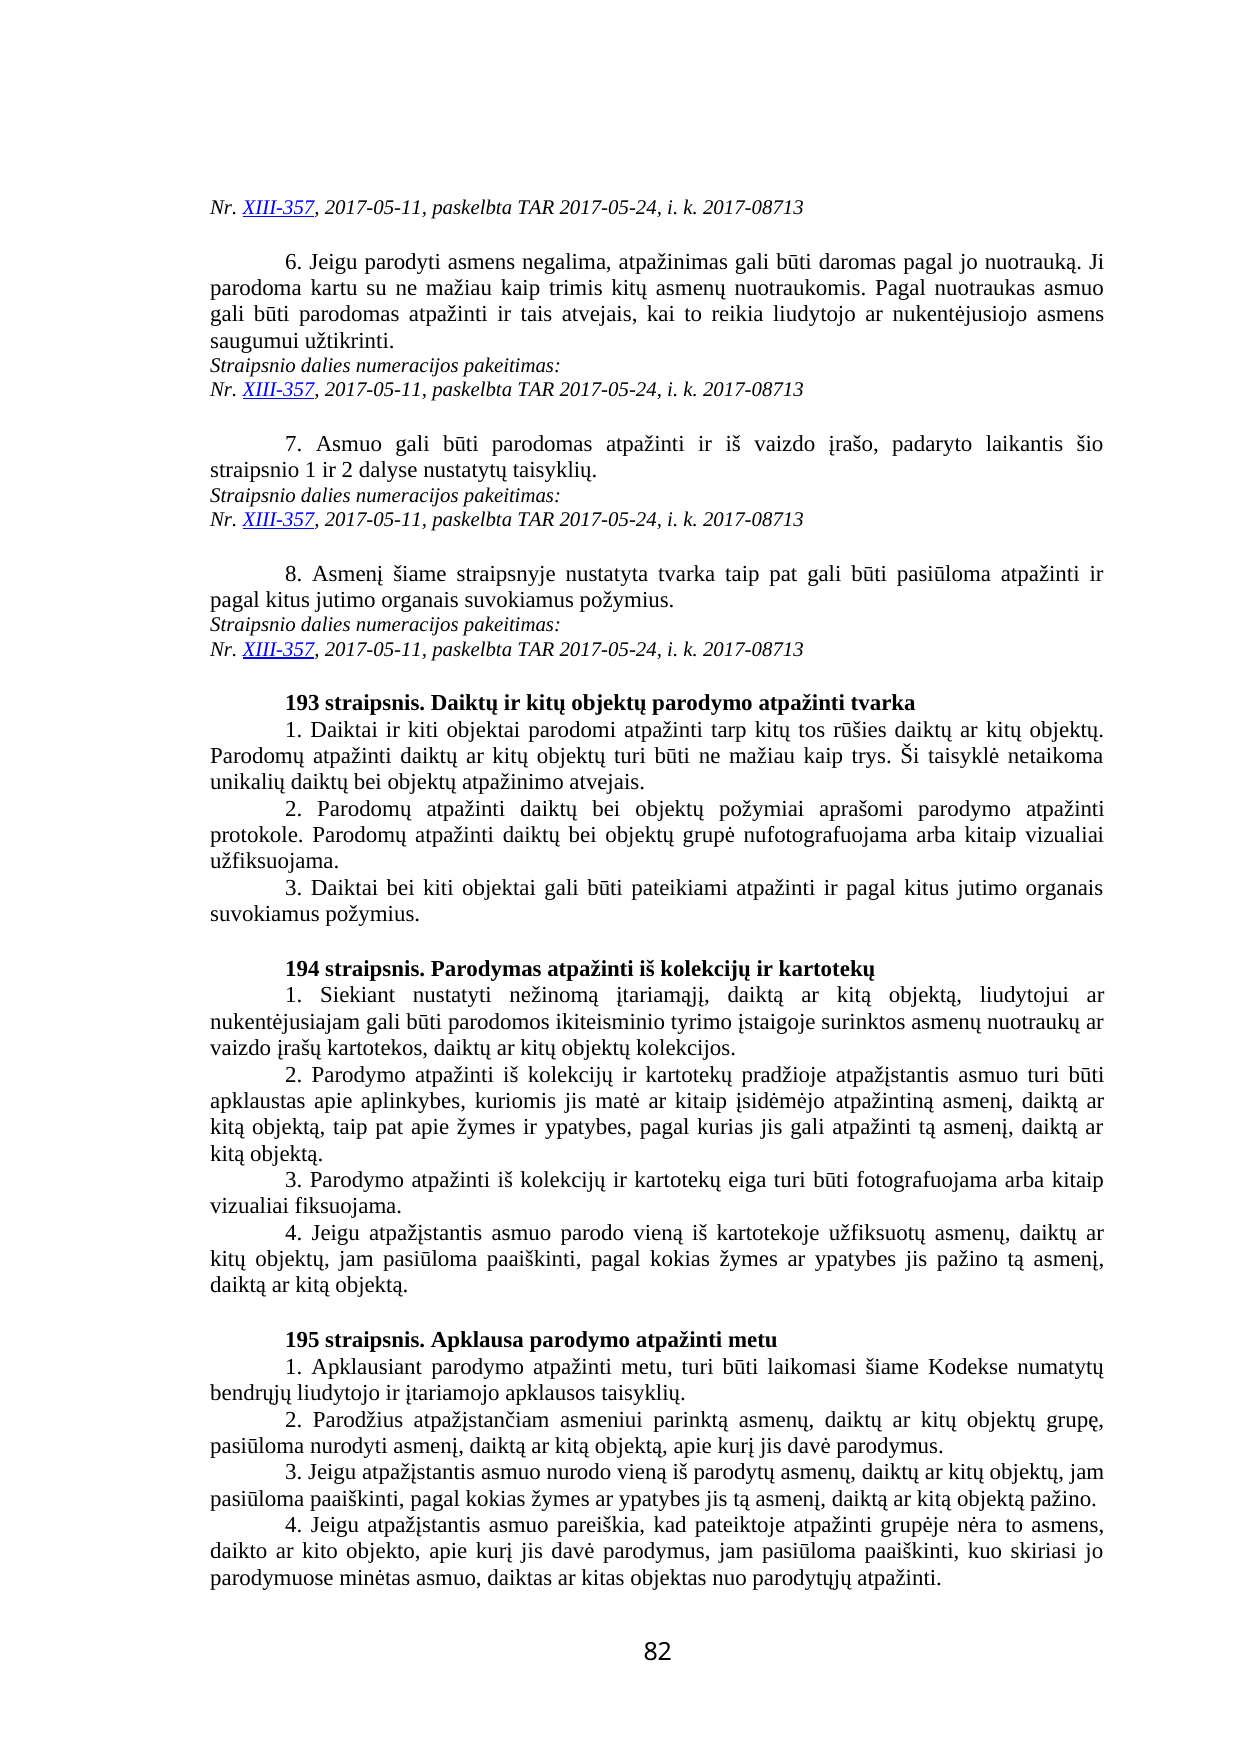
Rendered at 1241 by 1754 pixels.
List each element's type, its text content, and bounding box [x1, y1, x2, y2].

text 2. Parodžius atpažįstančiam asmeniui parinktą asmenų, daiktų ar kitų objektų grupę, pasiūloma nurodyti asmenį, daiktą ar kitą objektą, apie kurį jis davė parodymus. [210, 1406, 1106, 1458]
text Nr. XIII-357, 2017-05-11, paskelbta TAR 2017-05-24, i. k. 2017-08713 [210, 636, 1106, 661]
text Straipsnio dalies numeracijos pakeitimas: [210, 353, 1106, 377]
text 2. Parodomų atpažinti daiktų bei objektų požymiai aprašomi parodymo atpažinti protokole. Parodomų atpažinti daiktų bei objektų grupė nufotografuojama arba kitaip vizualiai užfiksuojama. [210, 795, 1106, 874]
text 4. Jeigu atpažįstantis asmuo parodo vieną iš kartotekoje užfiksuotų asmenų, daiktų ar kitų objektų, jam pasiūloma paaiškinti, pagal kokias žymes ar ypatybes jis pažino tą asmenį, daiktą ar kitą objektą. [210, 1219, 1106, 1298]
text 195 straipsnis. Apklausa parodymo atpažinti metu [210, 1327, 1106, 1353]
text Straipsnio dalies numeracijos pakeitimas: [210, 483, 1106, 507]
text 3. Jeigu atpažįstantis asmuo nurodo vieną iš parodytų asmenų, daiktų ar kitų objektų, jam pasiūloma paaiškinti, pagal kokias žymes ar ypatybes jis tą asmenį, daiktą ar kitą objektą pažino. [210, 1458, 1106, 1511]
text 1. Siekiant nustatyti nežinomą įtariamąjį, daiktą ar kitą objektą, liudytojui ar nukentėjusiajam gali būti parodomos ikiteisminio tyrimo įstaigoje surinktos asmenų nuotraukų ar vaizdo įrašų kartotekos, daiktų ar kitų objektų kolekcijos. [210, 982, 1106, 1061]
text 1. Apklausiant parodymo atpažinti metu, turi būti laikomasi šiame Kodekse numatytų bendrųjų liudytojo ir įtariamojo apklausos taisyklių. [210, 1353, 1106, 1406]
text Nr. XIII-357, 2017-05-11, paskelbta TAR 2017-05-24, i. k. 2017-08713 [210, 195, 1106, 219]
text 3. Daiktai bei kiti objektai gali būti pateikiami atpažinti ir pagal kitus jutimo organais suvokiamus požymius. [210, 874, 1106, 926]
text Straipsnio dalies numeracijos pakeitimas: [210, 612, 1106, 636]
text 3. Parodymo atpažinti iš kolekcijų ir kartotekų eiga turi būti fotografuojama arba kitaip vizualiai fiksuojama. [210, 1166, 1106, 1219]
text 8. Asmenį šiame straipsnyje nustatyta tvarka taip pat gali būti pasiūloma atpažinti ir pagal kitus jutimo organais suvokiamus požymius. [210, 560, 1106, 612]
text 7. Asmuo gali būti parodomas atpažinti ir iš vaizdo įrašo, padaryto laikantis šio straipsnio 1 ir 2 dalyse nustatytų taisyklių. [210, 430, 1106, 483]
text 4. Jeigu atpažįstantis asmuo pareiškia, kad pateiktoje atpažinti grupėje nėra to asmens, daikto ar kito objekto, apie kurį jis davė parodymus, jam pasiūloma paaiškinti, kuo skiriasi jo parodymuose minėtas asmuo, daiktas ar kitas objektas nuo parodytųjų atpažinti. [210, 1511, 1106, 1590]
text 1. Daiktai ir kiti objektai parodomi atpažinti tarp kitų tos rūšies daiktų ar kitų objektų. Parodomų atpažinti daiktų ar kitų objektų turi būti ne mažiau kaip trys. Ši taisyklė netaikoma unikalių daiktų bei objektų atpažinimo atvejais. [210, 716, 1106, 795]
text Nr. XIII-357, 2017-05-11, paskelbta TAR 2017-05-24, i. k. 2017-08713 [210, 377, 1106, 401]
text 193 straipsnis. Daiktų ir kitų objektų parodymo atpažinti tvarka [210, 689, 1106, 716]
text Nr. XIII-357, 2017-05-11, paskelbta TAR 2017-05-24, i. k. 2017-08713 [210, 507, 1106, 531]
text 194 straipsnis. Parodymas atpažinti iš kolekcijų ir kartotekų [210, 955, 1106, 982]
text 2. Parodymo atpažinti iš kolekcijų ir kartotekų pradžioje atpažįstantis asmuo turi būti apklaustas apie aplinkybes, kuriomis jis matė ar kitaip įsidėmėjo atpažintiną asmenį, daiktą ar kitą objektą, taip pat apie žymes ir ypatybes, pagal kurias jis gali atpažinti tą asmenį, daiktą ar kitą objektą. [210, 1061, 1106, 1166]
text 6. Jeigu parodyti asmens negalima, atpažinimas gali būti daromas pagal jo nuotrauką. Ji parodoma kartu su ne mažiau kaip trimis kitų asmenų nuotraukomis. Pagal nuotraukas asmuo gali būti parodomas atpažinti ir tais atvejais, kai to reikia liudytojo ar nukentėjusiojo asmens saugumui užtikrinti. [210, 248, 1106, 353]
